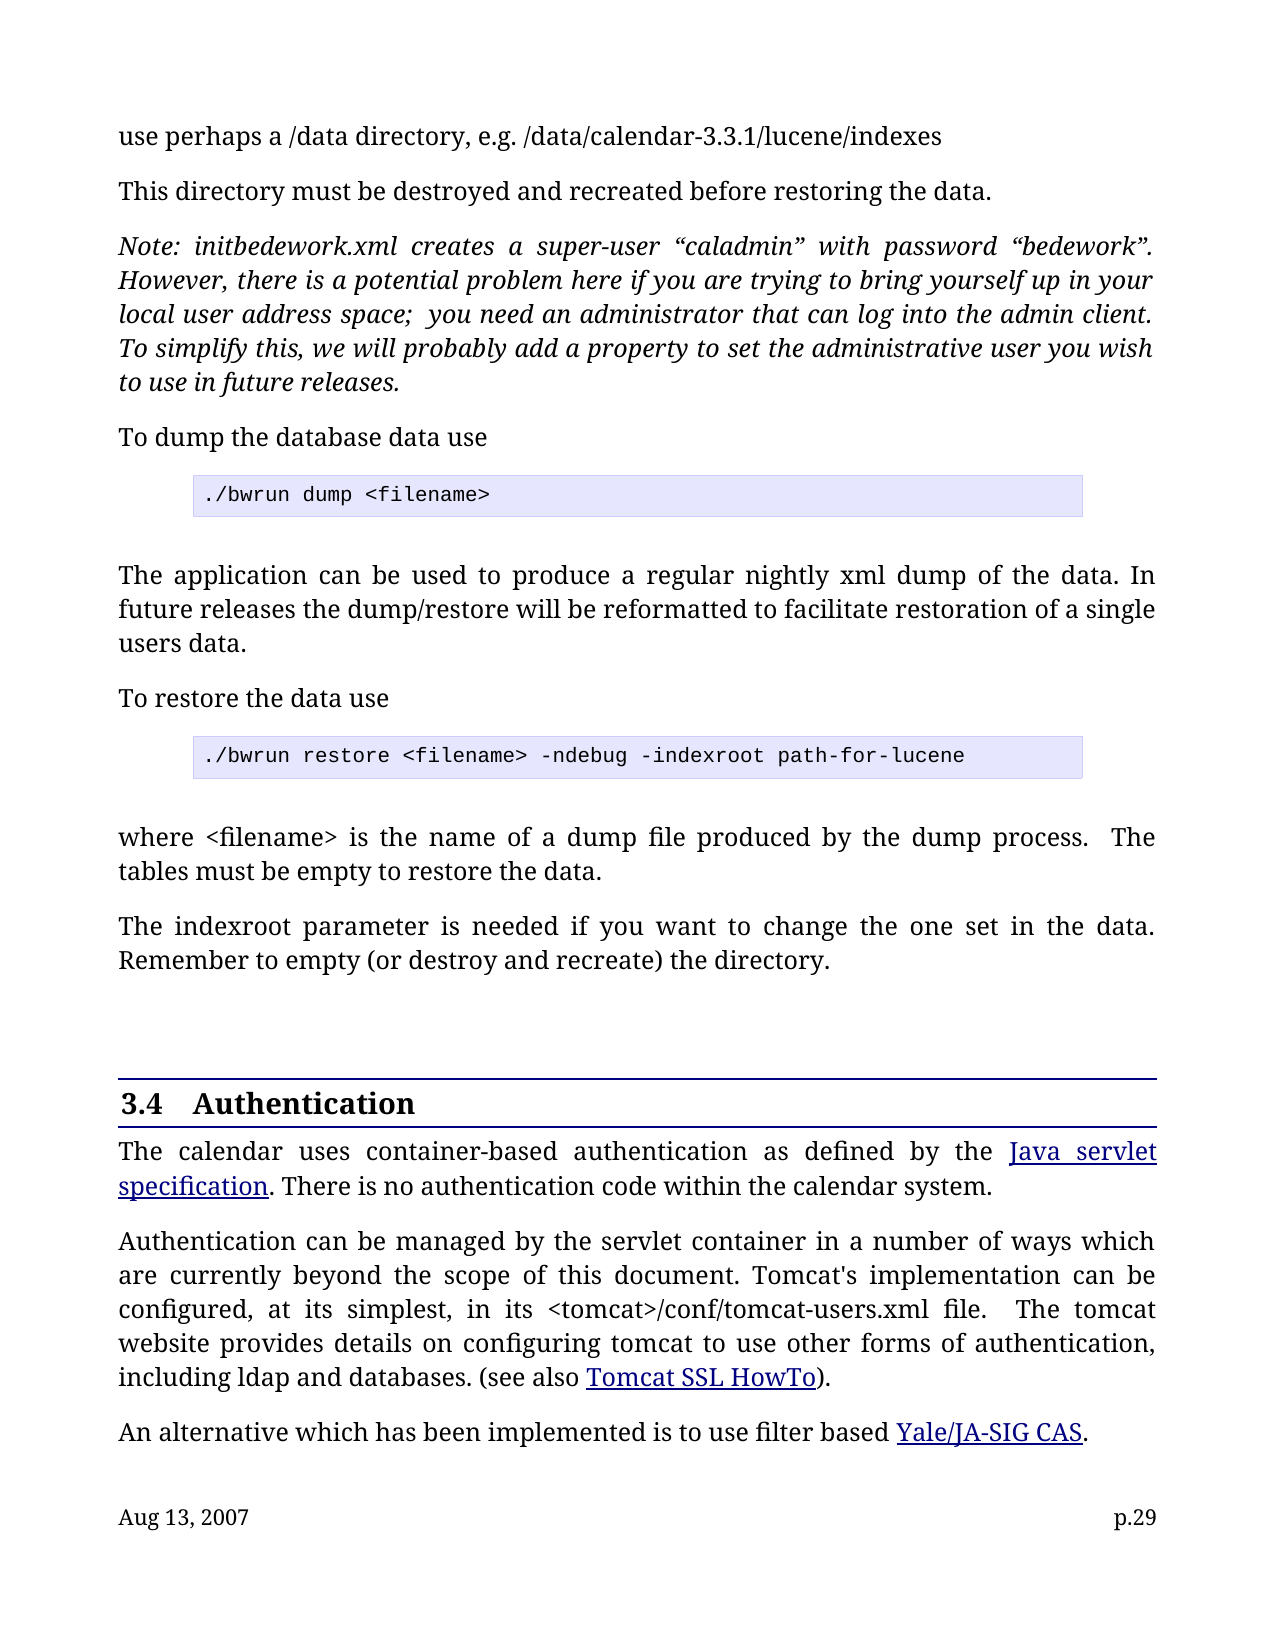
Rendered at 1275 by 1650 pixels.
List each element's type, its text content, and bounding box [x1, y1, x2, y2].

text ./bwrun restore <filename> -ndebug -indexroot path-for-lucene [194, 737, 1082, 778]
text The application can be used to produce a regular nightly xml dump of the data. In future releases the dump/restore will be reformatted to facilitate restoration of a single users data. [118, 558, 1157, 660]
text The calendar uses container-based authentication as defined by the Java servlet specification. There is no authentication code within the calendar system. [118, 1134, 1157, 1202]
text An alternative which has been implemented is to use filter based Yale/JA-SIG CAS. [118, 1414, 1157, 1449]
text ./bwrun dump <filename> [194, 476, 1082, 516]
text To restore the data use [118, 681, 1157, 715]
text The indexroot parameter is needed if you want to change the one set in the data. Remember to empty (or destroy and recreate) the directory. [118, 908, 1157, 976]
text use perhaps a /data directory, e.g. /data/calendar-3.3.1/lucene/indexes [118, 118, 1157, 152]
text where <filename> is the name of a dump file produced by the dump process. The tables must be empty to restore the data. [118, 819, 1157, 887]
text To dump the database data use [118, 420, 1157, 454]
text Note: initbedework.xml creates a super-user “caladmin” with password “bedework”. However, there is a potential problem here if you are trying to bring yourself up in your local user address space; you need an administrator that can log into the admin client. To simplify this, we will probably add a property to set the administrative user you wish to use in future releases. [118, 228, 1157, 399]
text Authentication can be managed by the servlet container in a number of ways which are currently beyond the scope of this document. Tomcat's implementation can be configured, at its simplest, in its <tomcat>/conf/tomcat-users.xml file. The tomcat website provides details on configuring tomcat to use other forms of authentication, including ldap and databases. (see also Tomcat SSL HowTo). [118, 1223, 1157, 1393]
subtitle Authentication [118, 1080, 1157, 1126]
text This directory must be destroyed and recreated before restoring the data. [118, 173, 1157, 207]
